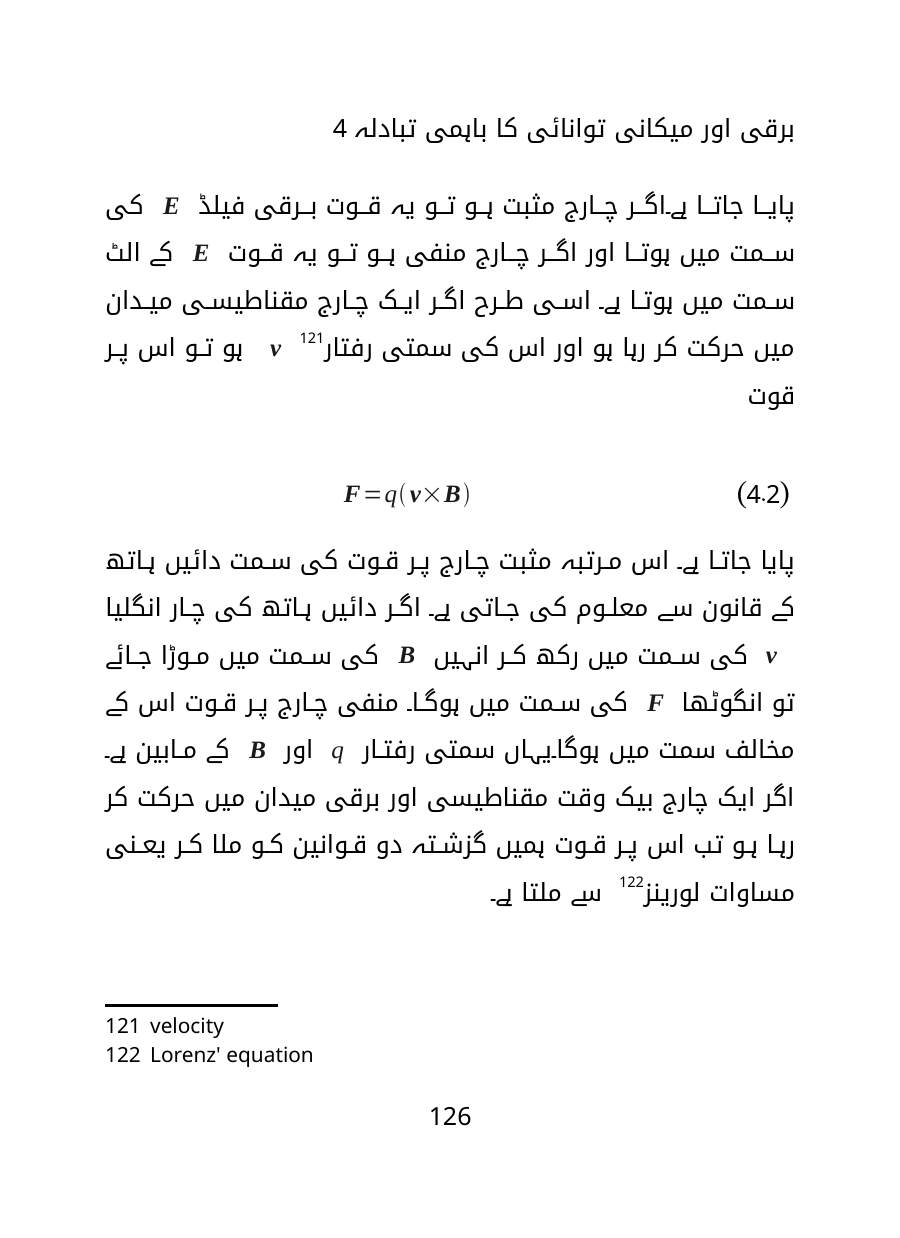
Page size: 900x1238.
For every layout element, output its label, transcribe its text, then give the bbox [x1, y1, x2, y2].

text پایا جاتا ہے۔ اس مرتبہ مثبت چارج پر قوت کی سمت دائیں ہاتھ کے قانون سے معلوم کی جاتی ہے۔ اگر دائیں ہاتھ کی چار انگلیاکی سمت میں رکھ کر انہیںکی سمت میں موڑا جائے تو انگوٹھاکی سمت میں ہوگا۔ منفی چارج پر قوت اس کے مخالف سمت میں ہوگا۔یہاں سمتی رفتاراورکے مابین ہے۔ اگر ایک چارج بیک وقت مقناطیسی اور برقی میدان میں حرکت کر رہا ہو تب اس پر قوت ہمیں گزشتہ دو قوانین کو ملا کر یعنی مساوات لورینز سے ملتا ہے۔ [105, 537, 795, 916]
text Lorenz' equation [105, 1040, 795, 1068]
text پایا جاتا ہے۔اگر چارج مثبت ہو تو یہ قوت برقی فیلڈکی سمت میں ہوتا اور اگر چارج منفی ہو تو یہ قوتکے الٹ سمت میں ہوتا ہے۔ اسی طرح اگر ایک چارج مقناطیسی میدان میں حرکت کر رہا ہو اور اس کی سمتی رفتار ہو تو اس پر قوت [105, 182, 795, 419]
text velocity [105, 1012, 795, 1040]
table_header (4.2) [699, 466, 795, 537]
table_header [105, 466, 699, 537]
